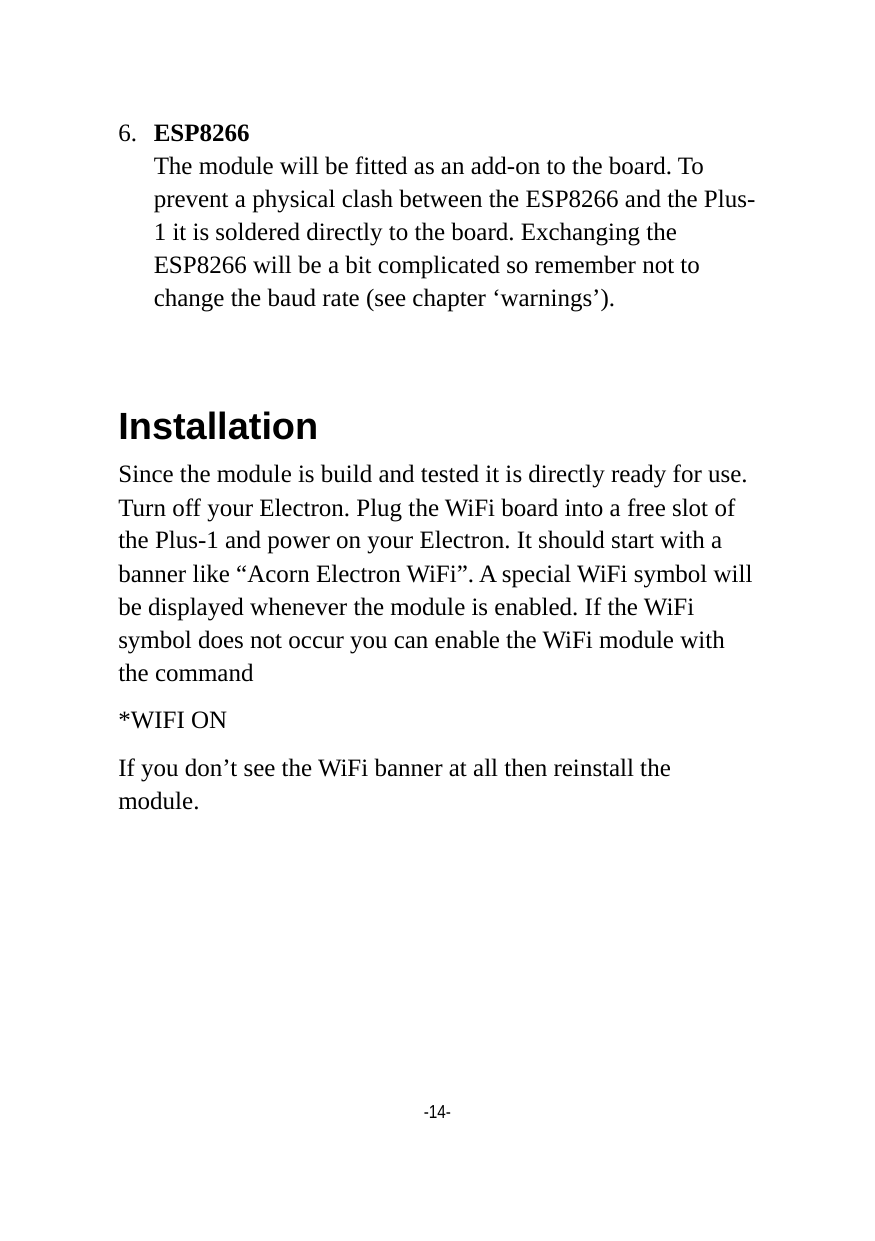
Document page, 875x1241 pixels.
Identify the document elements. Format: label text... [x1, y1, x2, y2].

text Since the module is build and tested it is directly ready for use. Turn off your Electron. Plug the WiFi board into a free slot of the Plus-1 and power on your Electron. It should start with a banner like “Acorn Electron WiFi”. A special WiFi symbol will be displayed whenever the module is enabled. If the WiFi symbol does not occur you can enable the WiFi module with the command [118, 459, 756, 686]
list ESP8266 The module will be fitted as an add-on to the board. To prevent a physical clash between the ESP8266 and the Plus-1 it is soldered directly to the board. Exchanging the ESP8266 will be a bit complicated so remember not to change the baud rate (see chapter ‘warnings’). [118, 118, 756, 312]
subtitle Installation [118, 403, 756, 447]
text If you don’t see the WiFi banner at all then reinstall the module. [118, 753, 756, 815]
text *WIFI ON [118, 705, 756, 734]
